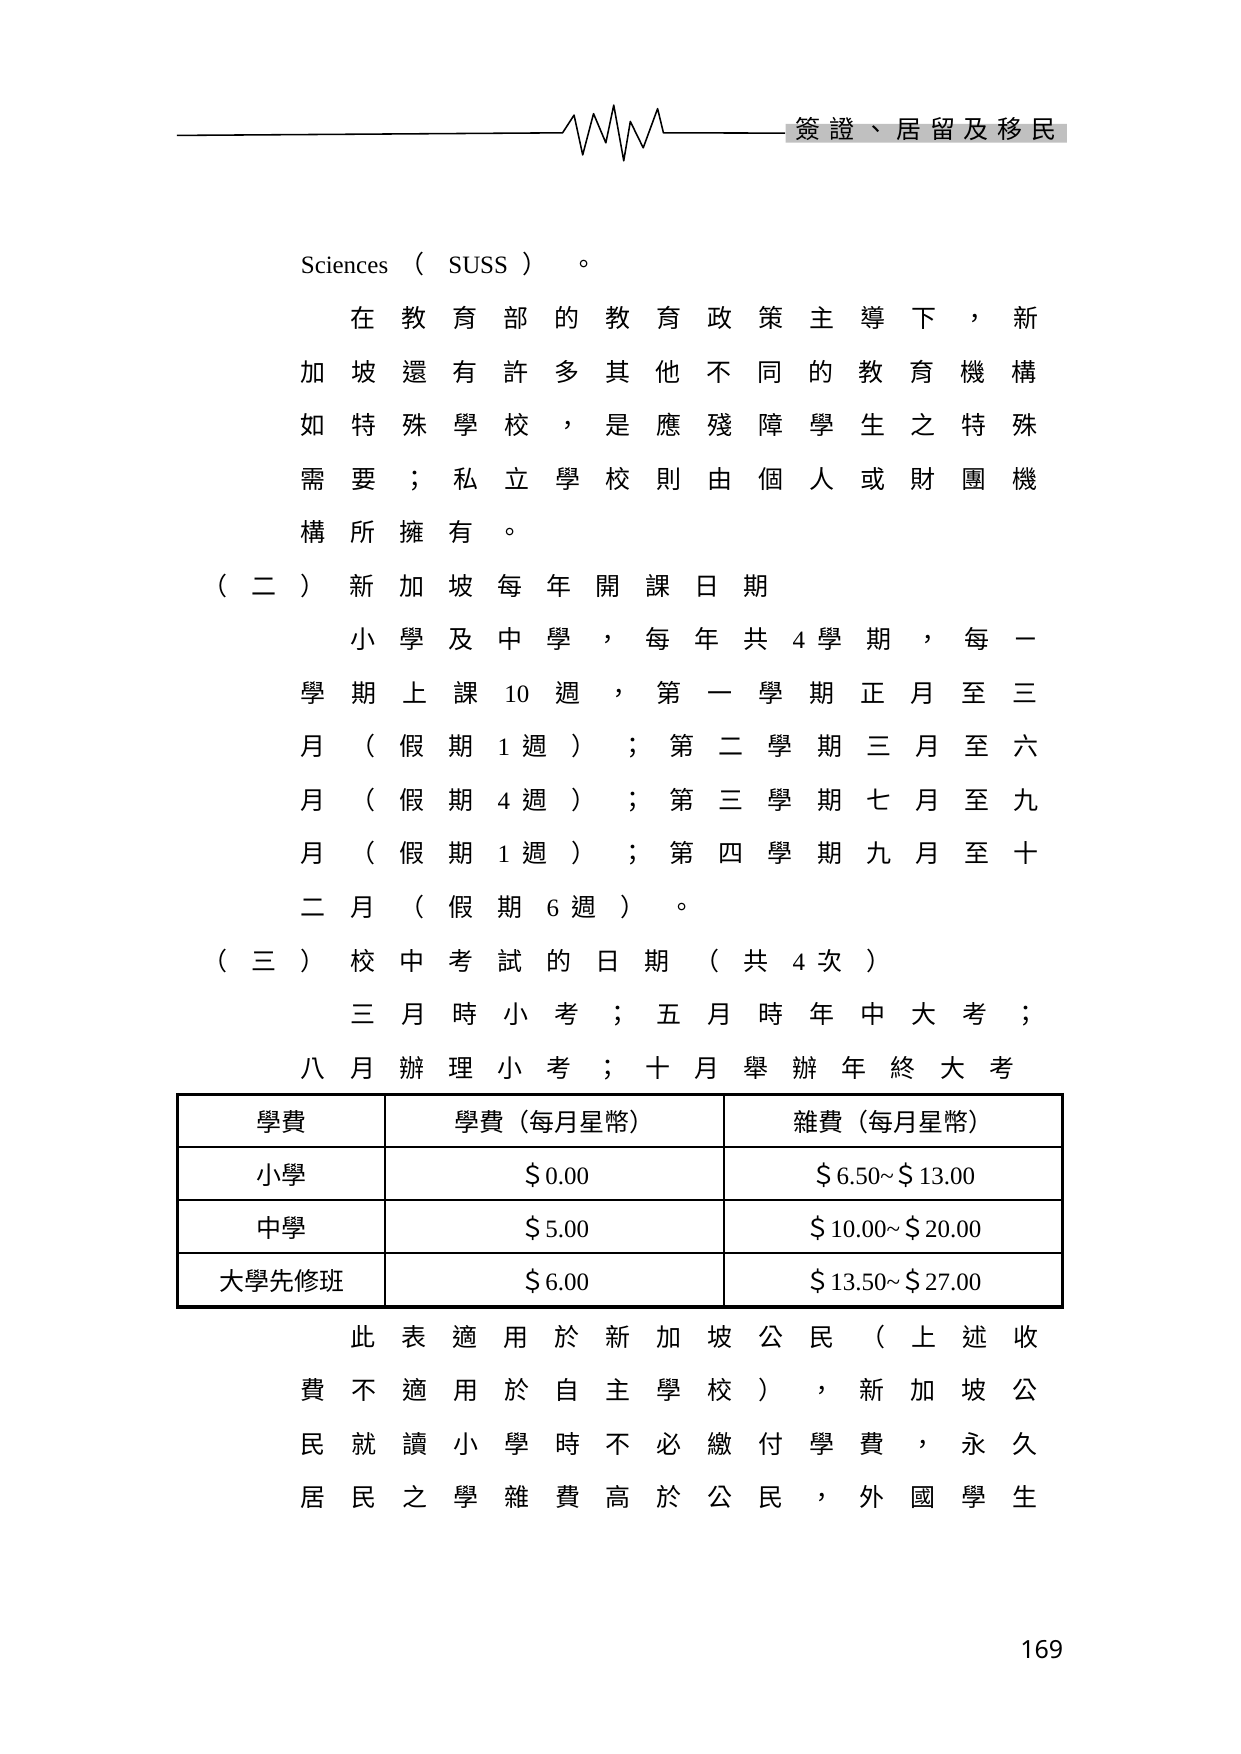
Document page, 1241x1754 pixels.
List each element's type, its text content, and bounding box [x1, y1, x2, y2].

text Sciences（SUSS）。 [276, 236, 1063, 290]
table_cell 大學先修班 [179, 1254, 384, 1305]
table_cell ＄0.00 [386, 1148, 723, 1199]
table_cell ＄6.50~＄13.00 [725, 1148, 1061, 1199]
text 三月時小考；五月時年中大考；八月辦理小考；十月舉辦年終大考 [276, 986, 1063, 1093]
table_cell ＄13.50~＄27.00 [725, 1254, 1061, 1305]
table_header 學費 [179, 1096, 384, 1146]
text （三）校中考試的日期（共4次） [202, 932, 1063, 986]
text （二）新加坡每年開課日期 [202, 557, 1063, 611]
table_cell 中學 [179, 1201, 384, 1252]
table_cell ＄5.00 [386, 1201, 723, 1252]
table_cell ＄10.00~＄20.00 [725, 1201, 1061, 1252]
table_cell ＄6.00 [386, 1254, 723, 1305]
table_header 雜費（每月星幣） [725, 1096, 1061, 1146]
table_header 學費（每月星幣） [386, 1096, 723, 1146]
text 在教育部的教育政策主導下，新加坡還有許多其他不同的教育機構，如特殊學校，是應殘障學生之特殊需要；私立學校則由個人或財團機構所擁有。 [276, 290, 1063, 557]
text 小學及中學，每年共4學期，每ㄧ學期上課10週，第一學期正月至三月（假期1週）；第二學期三月至六月（假期4週）；第三學期七月至九月（假期1週）；第四學期九月至十二月（假期6週）。 [276, 611, 1063, 932]
table_cell 小學 [179, 1148, 384, 1199]
text 此表適用於新加坡公民（上述收費不適用於自主學校），新加坡公民就讀小學時不必繳付學費，永久居民之學雜費高於公民，外國學生 [276, 1309, 1063, 1523]
